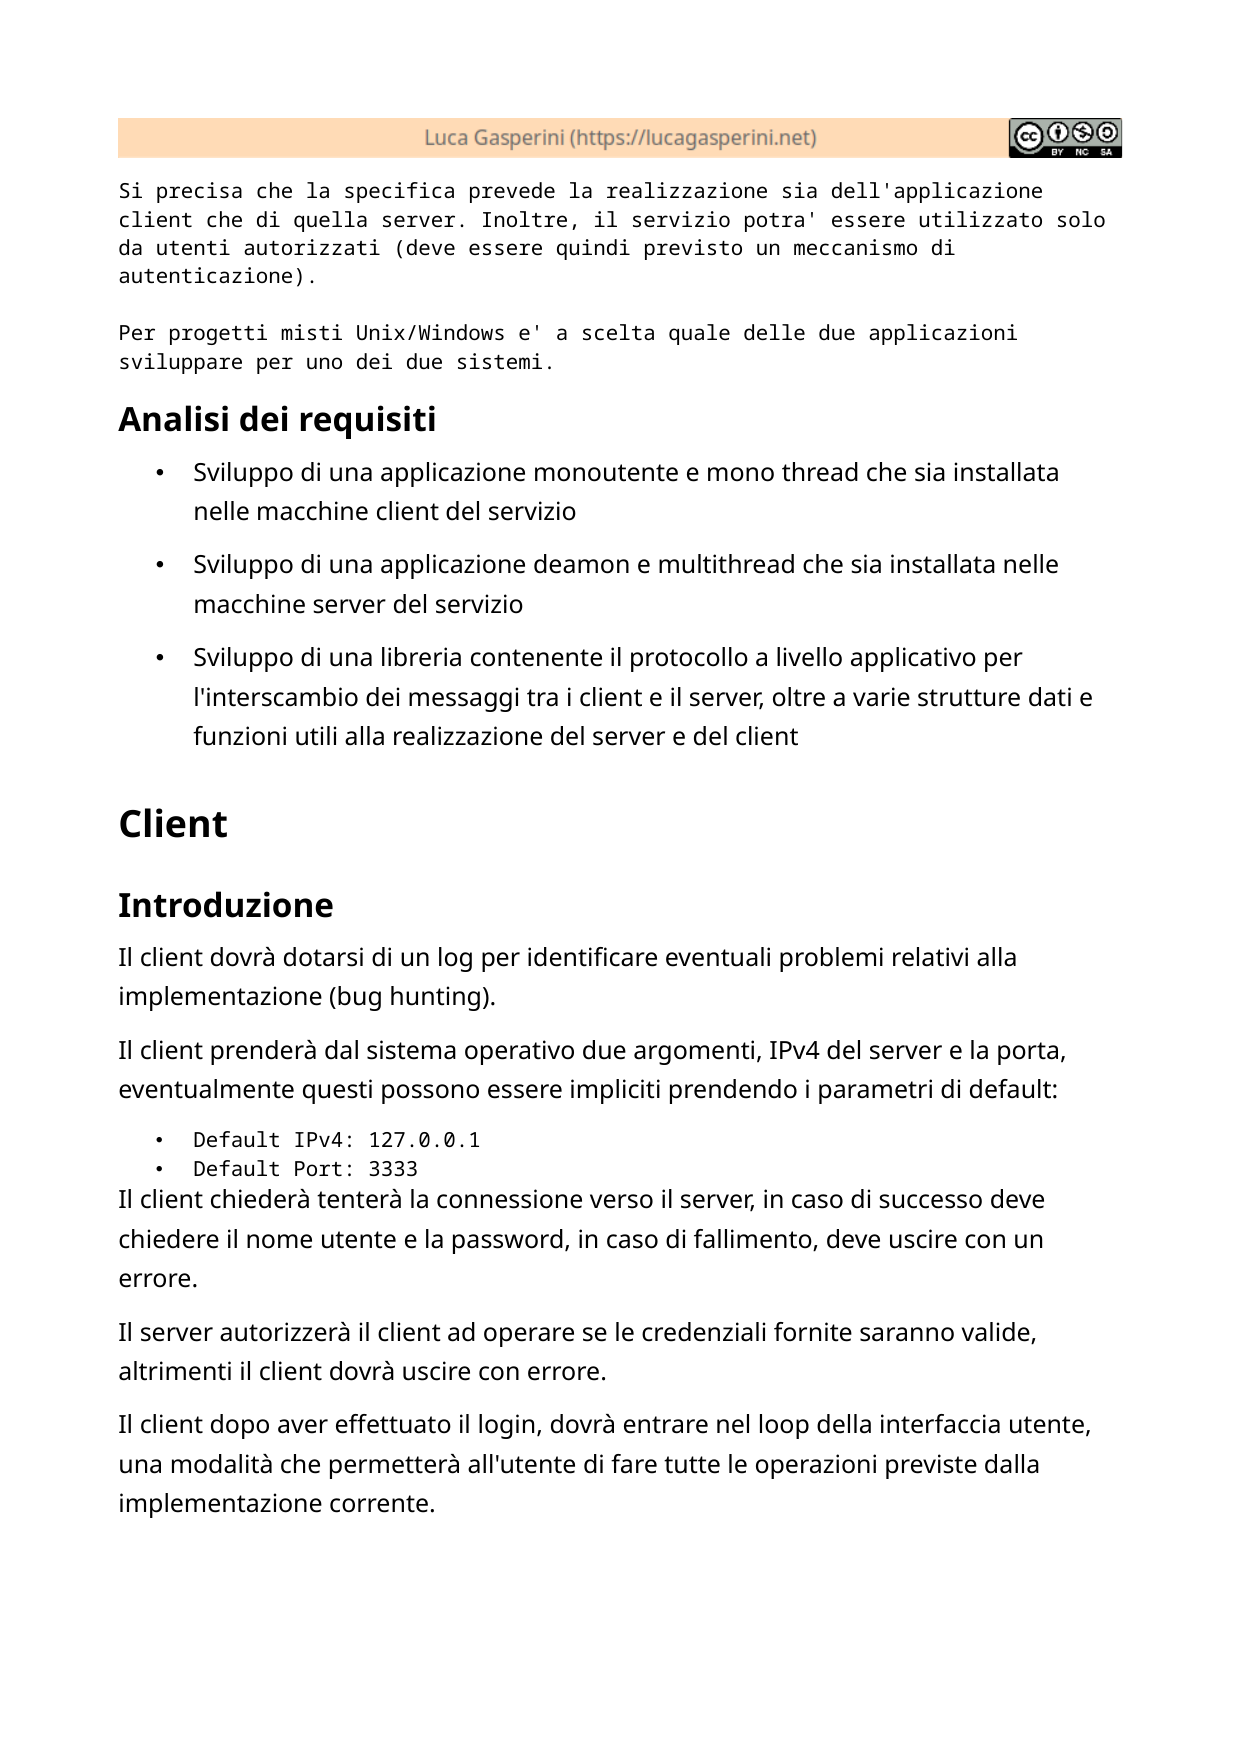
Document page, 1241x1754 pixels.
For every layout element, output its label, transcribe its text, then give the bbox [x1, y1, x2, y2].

picture [118, 118, 1123, 158]
subtitle Analisi dei requisiti [118, 396, 1122, 442]
text Per progetti misti Unix/Windows e' a scelta quale delle due applicazioni [118, 318, 1122, 347]
list Sviluppo di una applicazione deamon e multithread che sia installata nelle macchine server del servizio [156, 547, 1122, 620]
list Default IPv4: 127.0.0.1 [156, 1125, 1122, 1154]
list Default Port: 3333 [156, 1154, 1122, 1182]
list Sviluppo di una applicazione monoutente e mono thread che sia installata nelle macchine client del servizio [156, 454, 1122, 527]
list Sviluppo di una libreria contenente il protocollo a livello applicativo per l'interscambio dei messaggi tra i client e il server, oltre a varie strutture dati e funzioni utili alla realizzazione del server e del client [156, 640, 1122, 752]
text da utenti autorizzati (deve essere quindi previsto un meccanismo di autenticazione). [118, 233, 1122, 290]
subtitle Client [118, 797, 1122, 848]
text Si precisa che la specifica prevede la realizzazione sia dell'applicazione client che di quella server. Inoltre, il servizio potra' essere utilizzato solo [118, 176, 1122, 233]
text Il client chiederà tenterà la connessione verso il server, in caso di successo deve chiedere il nome utente e la password, in caso di fallimento, deve uscire con un errore. [118, 1182, 1122, 1294]
text Il client dovrà dotarsi di un log per identificare eventuali problemi relativi alla implementazione (bug hunting). [118, 939, 1122, 1013]
subtitle Introduzione [118, 881, 1122, 927]
text Il client prenderà dal sistema operativo due argomenti, IPv4 del server e la porta, eventualmente questi possono essere impliciti prendendo i parametri di default: [118, 1032, 1122, 1106]
text sviluppare per uno dei due sistemi. [118, 347, 1122, 375]
text Il server autorizzerà il client ad operare se le credenziali fornite saranno valide, altrimenti il client dovrà uscire con errore. [118, 1314, 1122, 1387]
text Il client dopo aver effettuato il login, dovrà entrare nel loop della interfaccia utente, una modalità che permetterà all'utente di fare tutte le operazioni previste dalla implementazione corrente. [118, 1407, 1122, 1519]
